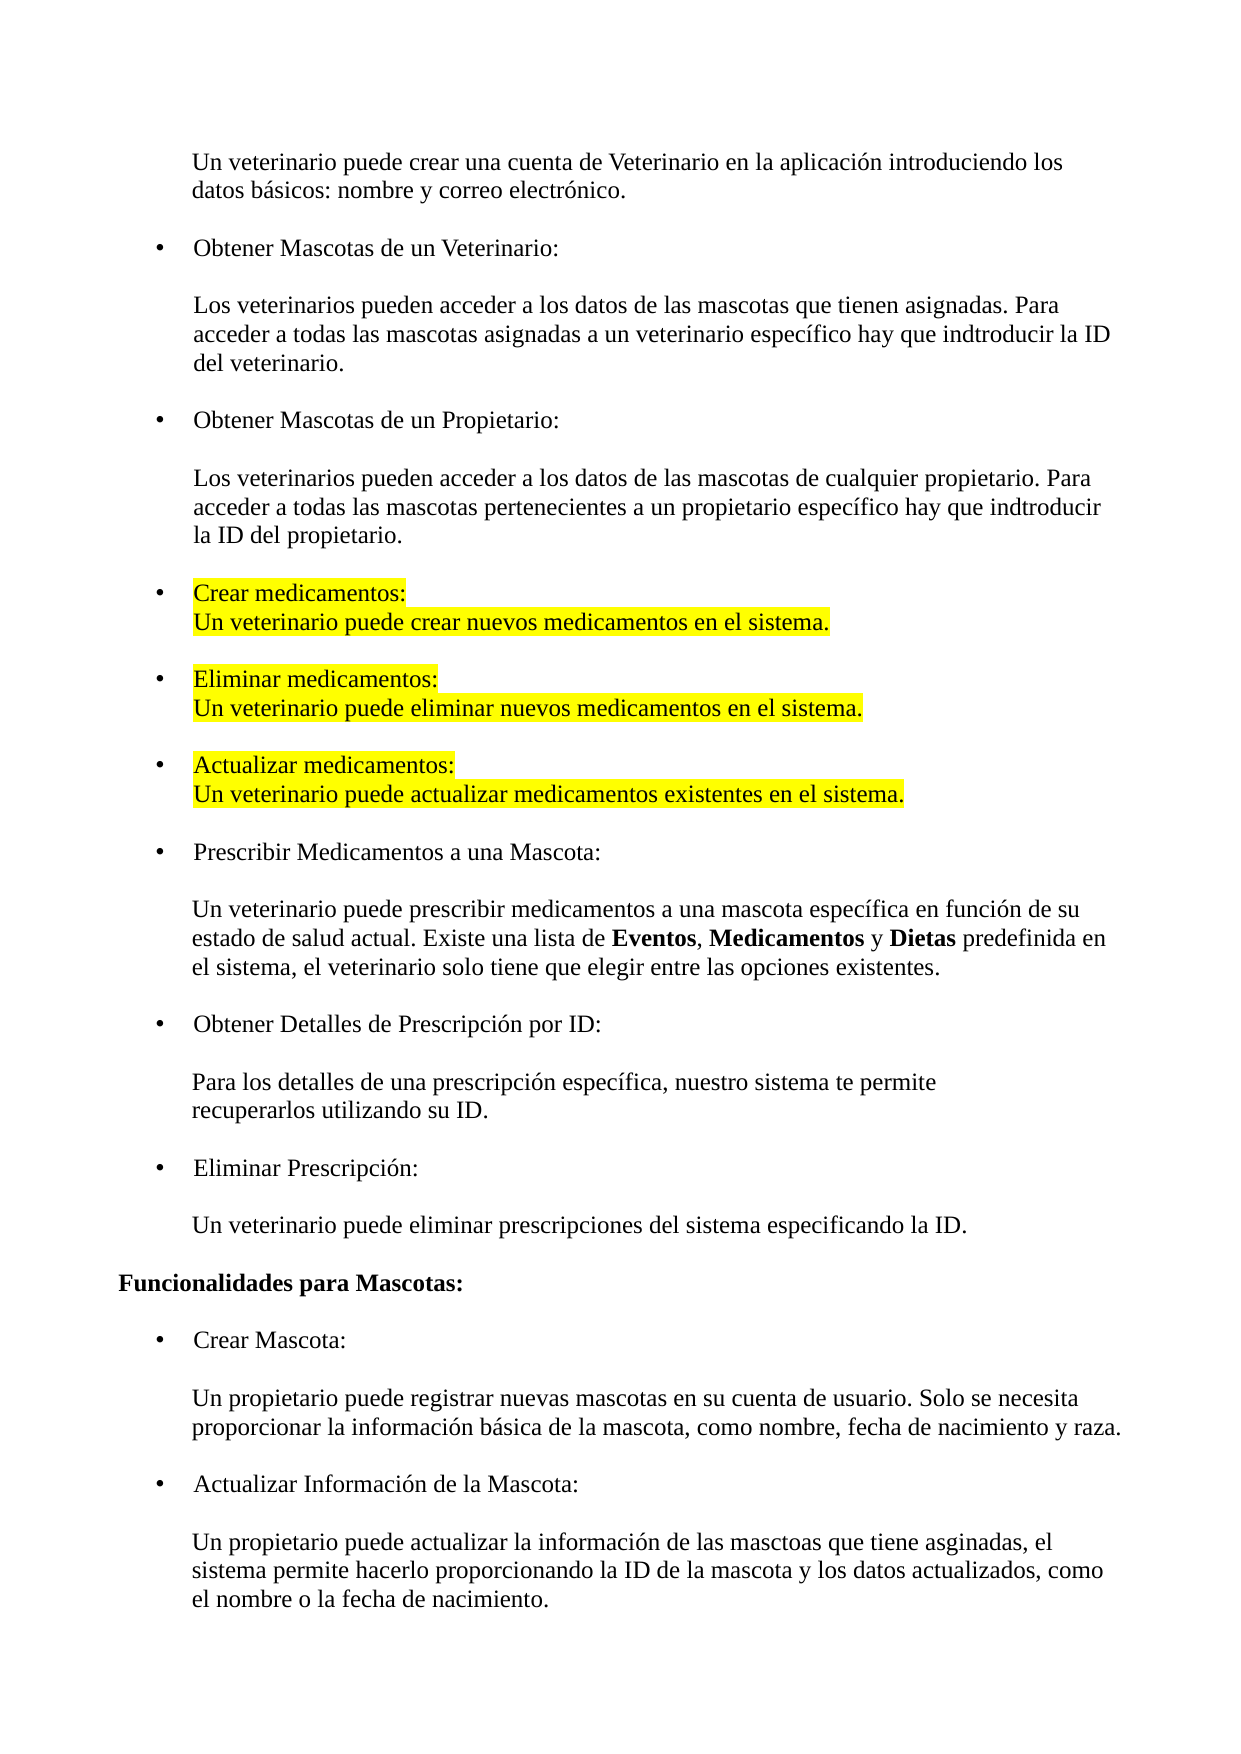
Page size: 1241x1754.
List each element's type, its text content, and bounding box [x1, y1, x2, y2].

list Actualizar Información de la Mascota: [156, 1469, 1122, 1498]
list Eliminar medicamentos: [156, 664, 1122, 693]
text Para los detalles de una prescripción específica, nuestro sistema te permite recuperarlos utilizando su ID. [118, 1067, 1122, 1124]
list Los veterinarios pueden acceder a los datos de las mascotas que tienen asignadas. Para acceder a todas las mascotas asignadas a un veterinario específico hay que indtroducir la ID del veterinario. [156, 291, 1122, 377]
list Un veterinario puede crear nuevos medicamentos en el sistema. [156, 607, 1122, 636]
list Crear Mascota: [156, 1326, 1122, 1354]
list Los veterinarios pueden acceder a los datos de las mascotas de cualquier propietario. Para acceder a todas las mascotas pertenecientes a un propietario específico hay que indtroducir la ID del propietario. [156, 463, 1122, 549]
list Un veterinario puede actualizar medicamentos existentes en el sistema. [156, 779, 1122, 808]
text Un veterinario puede crear una cuenta de Veterinario en la aplicación introduciendo los datos básicos: nombre y correo electrónico. [118, 147, 1122, 204]
text Un veterinario puede eliminar prescripciones del sistema especificando la ID. [118, 1211, 1122, 1239]
text Un propietario puede actualizar la información de las masctoas que tiene asginadas, el sistema permite hacerlo proporcionando la ID de la mascota y los datos actualizados, como el nombre o la fecha de nacimiento. [118, 1527, 1122, 1613]
list Obtener Mascotas de un Veterinario: [156, 233, 1122, 262]
list Prescribir Medicamentos a una Mascota: [156, 837, 1122, 866]
text Un veterinario puede prescribir medicamentos a una mascota específica en función de su estado de salud actual. Existe una lista de Eventos, Medicamentos y Dietas predefinida en el sistema, el veterinario solo tiene que elegir entre las opciones existentes. [118, 894, 1122, 981]
text Funcionalidades para Mascotas: [118, 1268, 1122, 1297]
list Crear medicamentos: [156, 578, 1122, 607]
list Eliminar Prescripción: [156, 1153, 1122, 1182]
list Un veterinario puede eliminar nuevos medicamentos en el sistema. [156, 693, 1122, 722]
list Actualizar medicamentos: [156, 751, 1122, 779]
text Un propietario puede registrar nuevas mascotas en su cuenta de usuario. Solo se necesita proporcionar la información básica de la mascota, como nombre, fecha de nacimiento y raza. [118, 1383, 1122, 1441]
list Obtener Mascotas de un Propietario: [156, 406, 1122, 434]
list Obtener Detalles de Prescripción por ID: [156, 1009, 1122, 1038]
